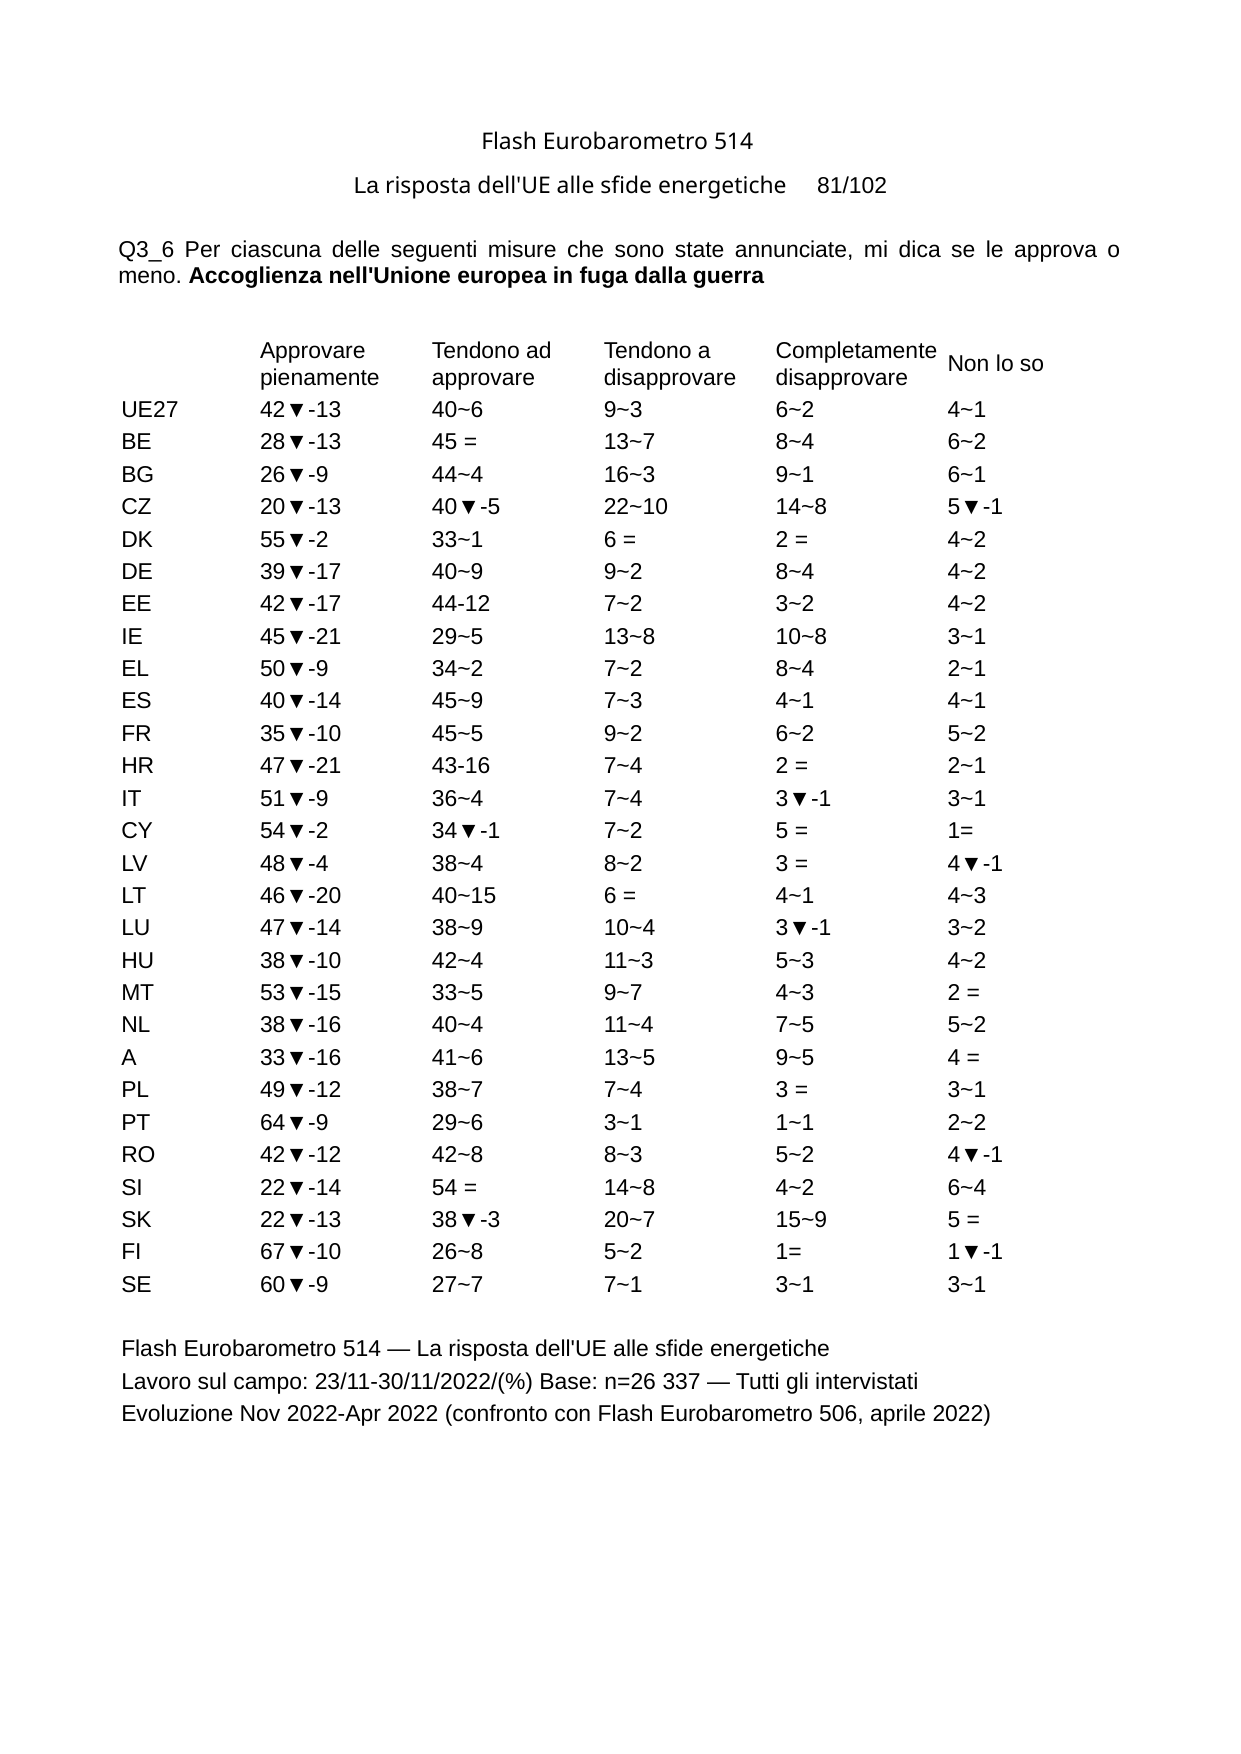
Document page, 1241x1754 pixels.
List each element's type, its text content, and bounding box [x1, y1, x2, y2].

table_cell 1= [773, 1235, 944, 1268]
table_cell 43-16 [429, 749, 601, 782]
table_cell 16~3 [601, 458, 772, 490]
table_cell PT [118, 1106, 257, 1138]
table_cell 6 = [601, 523, 772, 555]
table_cell 40▼-14 [257, 685, 429, 717]
table_cell 7~2 [601, 587, 772, 620]
table_cell DK [118, 523, 257, 555]
table_cell 9~2 [601, 717, 772, 749]
table_cell 3▼-1 [773, 782, 944, 814]
table_cell Evoluzione Nov 2022-Apr 2022 (confronto con Flash Eurobarometro 506, aprile 2022) [118, 1397, 1116, 1429]
table_cell 45~9 [429, 685, 601, 717]
table_header Tendono ad approvare [429, 334, 601, 393]
table_cell FR [118, 717, 257, 749]
table_cell 4~2 [944, 944, 1116, 976]
table_cell 29~6 [429, 1106, 601, 1138]
table_cell 54▼-2 [257, 814, 429, 846]
table_cell BG [118, 458, 257, 490]
table_cell 9~7 [601, 976, 772, 1008]
table_cell 28▼-13 [257, 425, 429, 458]
table_cell 38▼-16 [257, 1009, 429, 1041]
table_cell 47▼-21 [257, 749, 429, 782]
table_cell 6 = [601, 879, 772, 911]
table_cell 2~2 [944, 1106, 1116, 1138]
table_cell 38~9 [429, 911, 601, 944]
table_cell 4~2 [944, 555, 1116, 587]
table_cell 33~1 [429, 523, 601, 555]
table_cell [257, 1300, 429, 1332]
table_cell 3~1 [944, 1073, 1116, 1106]
table_cell 22▼-13 [257, 1203, 429, 1235]
table_cell 26~8 [429, 1235, 601, 1268]
table_cell [601, 1300, 772, 1332]
table_cell 1= [944, 814, 1116, 846]
table_header Tendono a disapprovare [601, 334, 772, 393]
table_cell 14~8 [601, 1170, 772, 1203]
table_cell 41~6 [429, 1041, 601, 1073]
table_cell 40~15 [429, 879, 601, 911]
table_cell 50▼-9 [257, 652, 429, 684]
table_cell 2 = [773, 523, 944, 555]
table_cell DE [118, 555, 257, 587]
table_cell 10~4 [601, 911, 772, 944]
table_cell 34~2 [429, 652, 601, 684]
table_cell 53▼-15 [257, 976, 429, 1008]
table_cell 42~4 [429, 944, 601, 976]
table_cell 36~4 [429, 782, 601, 814]
table_cell 45 = [429, 425, 601, 458]
table_cell 13~5 [601, 1041, 772, 1073]
table_cell 7~5 [773, 1009, 944, 1041]
table_cell 45▼-21 [257, 620, 429, 652]
table_cell 8~2 [601, 846, 772, 879]
table_cell 2 = [944, 976, 1116, 1008]
table_cell FI [118, 1235, 257, 1268]
table_cell [429, 1300, 601, 1332]
table_cell 35▼-10 [257, 717, 429, 749]
table_cell 5 = [944, 1203, 1116, 1235]
table_cell 5~2 [601, 1235, 772, 1268]
table_cell 4~2 [944, 587, 1116, 620]
table_cell 38▼-10 [257, 944, 429, 976]
text Q3_6 Per ciascuna delle seguenti misure che sono state annunciate, mi dica se le approva o meno. Accoglienza nell'Unione europea in fuga dalla guerra [118, 236, 1122, 289]
table_cell LT [118, 879, 257, 911]
table_cell 42▼-17 [257, 587, 429, 620]
table_cell 48▼-4 [257, 846, 429, 879]
table_cell ES [118, 685, 257, 717]
table_cell 7~3 [601, 685, 772, 717]
table_cell 11~4 [601, 1009, 772, 1041]
table_cell PL [118, 1073, 257, 1106]
table_cell Flash Eurobarometro 514 — La risposta dell'UE alle sfide energetiche [118, 1333, 1116, 1365]
table_header [118, 334, 257, 393]
table_cell 3▼-1 [773, 911, 944, 944]
table_cell 29~5 [429, 620, 601, 652]
table_cell 7~4 [601, 1073, 772, 1106]
table_cell 64▼-9 [257, 1106, 429, 1138]
table_cell [118, 1300, 257, 1332]
table_cell 33~5 [429, 976, 601, 1008]
table_cell 5~2 [944, 1009, 1116, 1041]
table_cell LV [118, 846, 257, 879]
table_cell 7~2 [601, 652, 772, 684]
table_cell 40~9 [429, 555, 601, 587]
table_cell 9~2 [601, 555, 772, 587]
table_cell 4~3 [944, 879, 1116, 911]
table_cell 46▼-20 [257, 879, 429, 911]
table_cell NL [118, 1009, 257, 1041]
table_cell SE [118, 1268, 257, 1300]
table_cell HU [118, 944, 257, 976]
table_cell 6~4 [944, 1170, 1116, 1203]
table_cell 3~1 [773, 1268, 944, 1300]
table_cell 13~7 [601, 425, 772, 458]
table_header Non lo so [944, 334, 1116, 393]
table_cell RO [118, 1138, 257, 1170]
table_cell IT [118, 782, 257, 814]
table_cell 3~1 [944, 1268, 1116, 1300]
table_cell 7~2 [601, 814, 772, 846]
table_cell UE27 [118, 393, 257, 425]
table_cell 4~1 [944, 685, 1116, 717]
table_cell 22~10 [601, 490, 772, 522]
table_cell EL [118, 652, 257, 684]
table_cell 26▼-9 [257, 458, 429, 490]
table_cell 27~7 [429, 1268, 601, 1300]
table_cell 4~2 [944, 523, 1116, 555]
table_cell 7~4 [601, 749, 772, 782]
table_cell 38~7 [429, 1073, 601, 1106]
table_cell 9~1 [773, 458, 944, 490]
table_cell 7~1 [601, 1268, 772, 1300]
table_cell 2~1 [944, 652, 1116, 684]
table_cell 4▼-1 [944, 846, 1116, 879]
table_cell 45~5 [429, 717, 601, 749]
table_cell 5▼-1 [944, 490, 1116, 522]
table_cell SK [118, 1203, 257, 1235]
table_cell 4 = [944, 1041, 1116, 1073]
table_cell 54 = [429, 1170, 601, 1203]
table_cell EE [118, 587, 257, 620]
table_cell 6~2 [944, 425, 1116, 458]
table_cell 44-12 [429, 587, 601, 620]
table_header Approvare pienamente [257, 334, 429, 393]
table_cell 40~4 [429, 1009, 601, 1041]
table_cell 60▼-9 [257, 1268, 429, 1300]
table_cell 13~8 [601, 620, 772, 652]
table_cell 34▼-1 [429, 814, 601, 846]
table_cell 4~1 [944, 393, 1116, 425]
table_cell 5 = [773, 814, 944, 846]
table_cell 14~8 [773, 490, 944, 522]
table_cell 42▼-12 [257, 1138, 429, 1170]
table_cell 4~3 [773, 976, 944, 1008]
table_cell 44~4 [429, 458, 601, 490]
table_cell 3~1 [601, 1106, 772, 1138]
table_cell 1▼-1 [944, 1235, 1116, 1268]
table_cell A [118, 1041, 257, 1073]
table_cell BE [118, 425, 257, 458]
table_cell 4~1 [773, 685, 944, 717]
table_cell 3~1 [944, 620, 1116, 652]
table_cell 51▼-9 [257, 782, 429, 814]
table_cell 9~3 [601, 393, 772, 425]
table_cell 42~8 [429, 1138, 601, 1170]
table_cell 20~7 [601, 1203, 772, 1235]
table_cell 2 = [773, 749, 944, 782]
table_cell 10~8 [773, 620, 944, 652]
table_cell 5~2 [773, 1138, 944, 1170]
table_cell 39▼-17 [257, 555, 429, 587]
table_cell CY [118, 814, 257, 846]
table_cell 40▼-5 [429, 490, 601, 522]
table_cell 9~5 [773, 1041, 944, 1073]
table_cell 8~3 [601, 1138, 772, 1170]
table_cell 5~3 [773, 944, 944, 976]
table_cell 15~9 [773, 1203, 944, 1235]
table_cell 33▼-16 [257, 1041, 429, 1073]
table_cell 3 = [773, 846, 944, 879]
table_cell Lavoro sul campo: 23/11-30/11/2022/(%) Base: n=26 337 — Tutti gli intervistati [118, 1365, 1116, 1397]
table_cell 49▼-12 [257, 1073, 429, 1106]
table_cell 6~1 [944, 458, 1116, 490]
table_cell 7~4 [601, 782, 772, 814]
table_cell 8~4 [773, 652, 944, 684]
table_cell 1~1 [773, 1106, 944, 1138]
table_cell MT [118, 976, 257, 1008]
table_cell 3~1 [944, 782, 1116, 814]
table_cell 3~2 [773, 587, 944, 620]
table_cell 3 = [773, 1073, 944, 1106]
table_cell [944, 1300, 1116, 1332]
table_cell 42▼-13 [257, 393, 429, 425]
table_cell 55▼-2 [257, 523, 429, 555]
table_header Completamente disapprovare [773, 334, 944, 393]
table_cell 6~2 [773, 393, 944, 425]
table_cell 3~2 [944, 911, 1116, 944]
table_cell 6~2 [773, 717, 944, 749]
table_cell 38▼-3 [429, 1203, 601, 1235]
table_cell 4~2 [773, 1170, 944, 1203]
table_cell 5~2 [944, 717, 1116, 749]
table_cell CZ [118, 490, 257, 522]
table_cell SI [118, 1170, 257, 1203]
table_cell LU [118, 911, 257, 944]
table_cell 67▼-10 [257, 1235, 429, 1268]
table_cell 40~6 [429, 393, 601, 425]
table_cell 8~4 [773, 425, 944, 458]
table_cell IE [118, 620, 257, 652]
table_cell 38~4 [429, 846, 601, 879]
table_cell [773, 1300, 944, 1332]
table_cell 8~4 [773, 555, 944, 587]
table_cell 2~1 [944, 749, 1116, 782]
table_cell 20▼-13 [257, 490, 429, 522]
table_cell HR [118, 749, 257, 782]
table_cell 4▼-1 [944, 1138, 1116, 1170]
table_cell 11~3 [601, 944, 772, 976]
table_cell 47▼-14 [257, 911, 429, 944]
table_cell 4~1 [773, 879, 944, 911]
table_cell 22▼-14 [257, 1170, 429, 1203]
